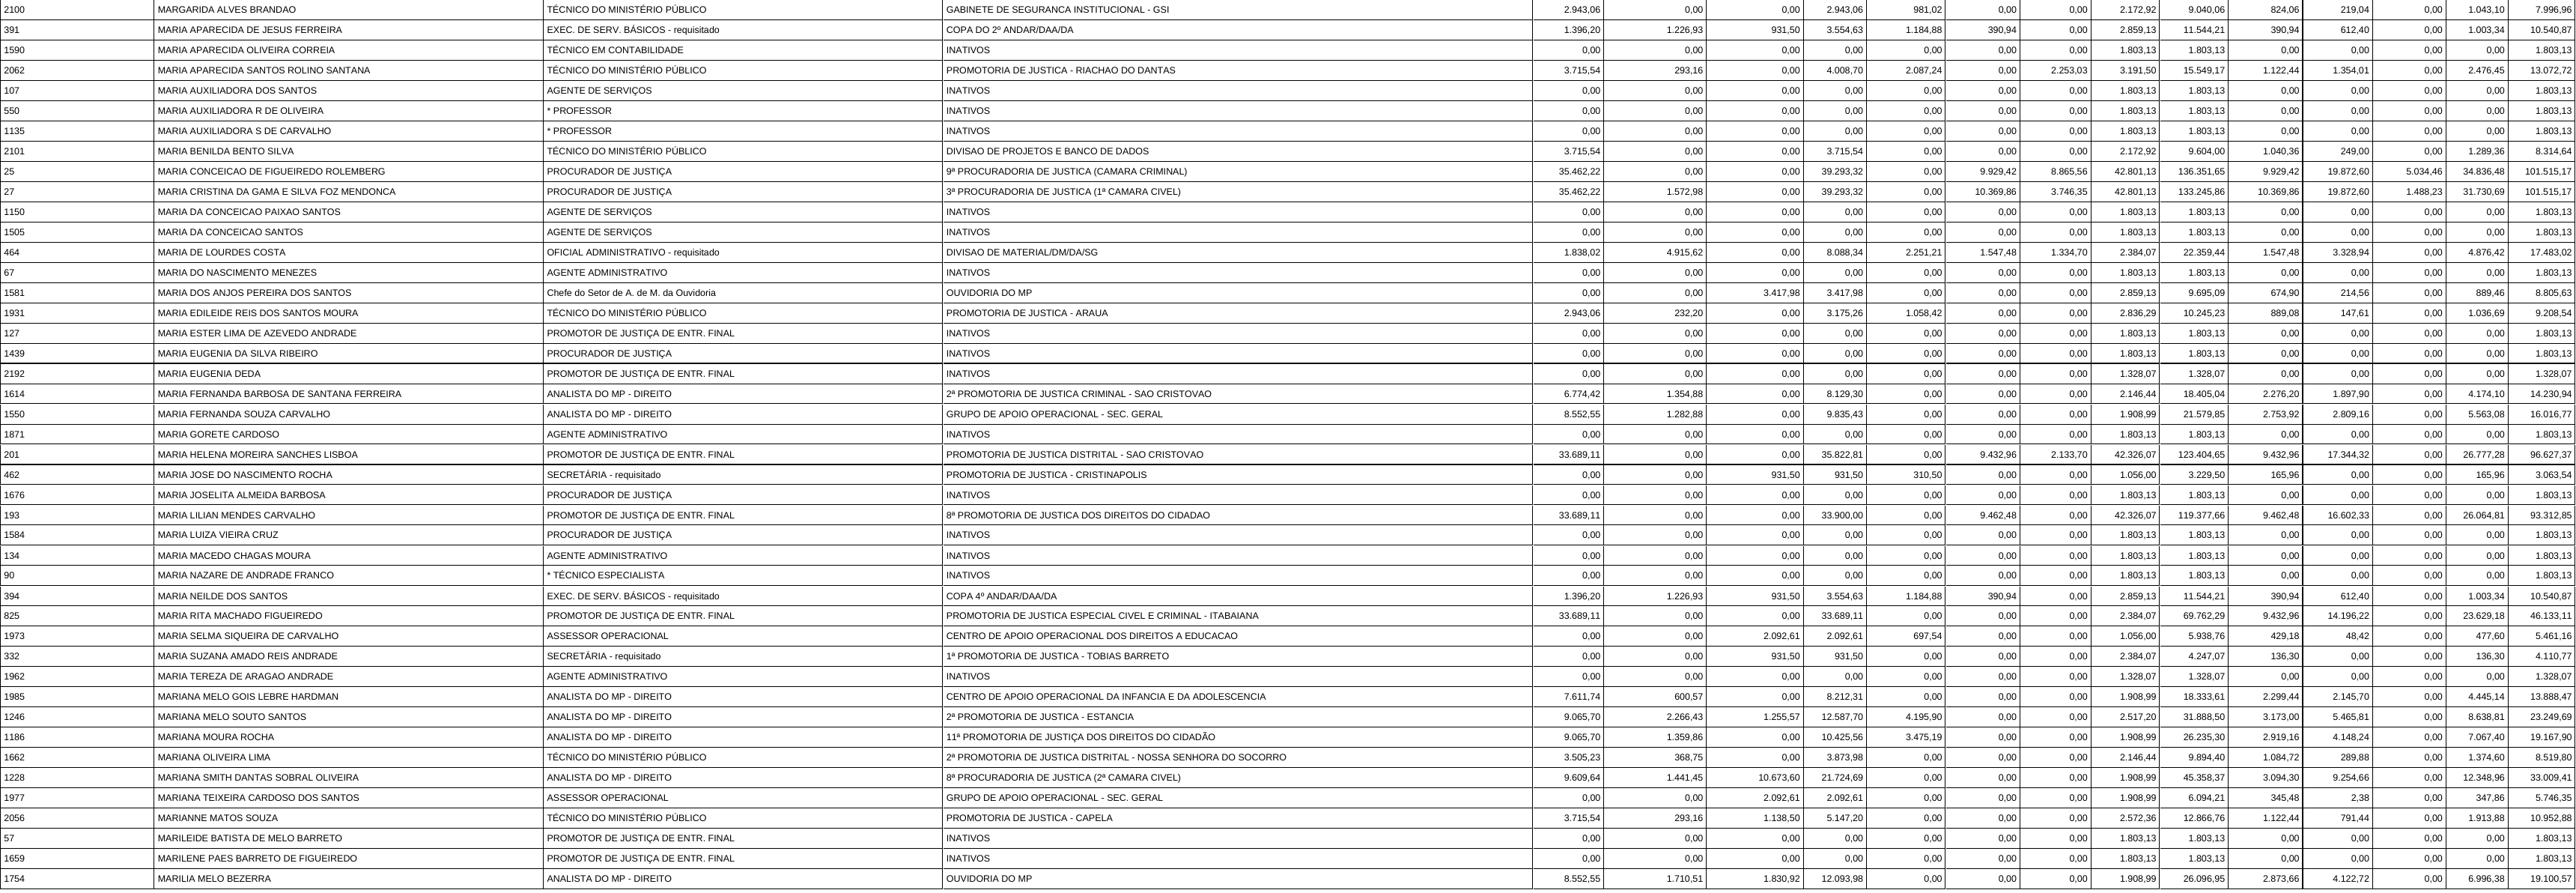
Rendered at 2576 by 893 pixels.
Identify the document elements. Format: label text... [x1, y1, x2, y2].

table_cell 0,00 [1804, 829, 1866, 848]
table_cell 462 [1, 465, 154, 484]
table_cell 0,00 [2373, 465, 2446, 484]
table_cell 1.803,13 [2509, 121, 2575, 141]
table_cell 0,00 [1604, 626, 1706, 646]
table_cell 4.122,72 [2303, 869, 2372, 889]
table_cell 0,00 [1867, 606, 1945, 626]
table_cell 17.344,32 [2303, 445, 2372, 464]
table_cell 3.554,63 [1804, 587, 1866, 605]
table_cell 2ª PROMOTORIA DE JUSTICA DISTRITAL - NOSSA SENHORA DO SOCORRO [944, 748, 1532, 767]
table_cell MARIA TEREZA DE ARAGAO ANDRADE [154, 667, 543, 686]
table_cell SECRETÁRIA - requisitado [544, 465, 942, 484]
table_cell 1.803,13 [2160, 525, 2228, 545]
table_cell 0,00 [2229, 667, 2302, 686]
table_cell MARIA RITA MACHADO FIGUEIREDO [154, 606, 543, 626]
table_cell 0,00 [1604, 485, 1706, 504]
table_cell 0,00 [1707, 223, 1803, 242]
table_cell 332 [1, 647, 154, 666]
table_cell 1.803,13 [2509, 525, 2575, 545]
table_cell 0,00 [1867, 506, 1945, 524]
table_cell 931,50 [1707, 647, 1803, 666]
table_cell 1.803,13 [2092, 81, 2159, 100]
table_cell PROMOTORIA DE JUSTICA - CAPELA [944, 808, 1532, 828]
table_cell 0,00 [2373, 525, 2446, 545]
table_cell 9.929,42 [1946, 162, 2020, 181]
table_cell PROCURADOR DE JUSTIÇA [544, 344, 942, 363]
table_cell 0,00 [1946, 566, 2020, 585]
table_cell INATIVOS [944, 485, 1532, 504]
table_cell 136,30 [2446, 647, 2508, 666]
table_cell 0,00 [2373, 263, 2446, 282]
table_cell PROMOTORIA DE JUSTICA - RIACHAO DO DANTAS [944, 61, 1532, 80]
table_cell TÉCNICO DO MINISTÉRIO PÚBLICO [544, 303, 942, 323]
table_cell 0,00 [2020, 667, 2091, 686]
table_cell 69.762,29 [2160, 606, 2228, 626]
table_cell 8.129,30 [1804, 384, 1866, 403]
table_cell MARIA MACEDO CHAGAS MOURA [154, 546, 543, 565]
table_cell 193 [1, 506, 154, 524]
table_cell 0,00 [1707, 61, 1803, 80]
table_cell CENTRO DE APOIO OPERACIONAL DA INFANCIA E DA ADOLESCENCIA [944, 687, 1532, 706]
table_cell 34.836,48 [2446, 162, 2508, 181]
table_cell 1.328,07 [2092, 667, 2159, 686]
table_cell 1.184,88 [1867, 20, 1945, 40]
table_cell 9.462,48 [2229, 506, 2302, 524]
table_cell 0,00 [2229, 849, 2302, 868]
table_cell 0,00 [2446, 344, 2508, 363]
table_cell 0,00 [1867, 101, 1945, 121]
table_cell 9.208,54 [2509, 303, 2575, 323]
table_cell 134 [1, 546, 154, 565]
table_cell 0,00 [2020, 566, 2091, 585]
table_cell 1.803,13 [2160, 40, 2228, 60]
table_cell 0,00 [1604, 667, 1706, 686]
table_cell 39.293,32 [1804, 182, 1866, 202]
table_cell 0,00 [1707, 101, 1803, 121]
table_cell 5.563,08 [2446, 405, 2508, 424]
table_header 0,00 [1604, 0, 1706, 19]
table_cell 0,00 [1946, 768, 2020, 787]
table_cell 0,00 [1804, 546, 1866, 565]
table_cell 136.351,65 [2160, 162, 2228, 181]
table_cell 0,00 [1707, 506, 1803, 524]
table_cell 889,08 [2229, 303, 2302, 323]
table_cell 0,00 [2373, 687, 2446, 706]
table_cell 201 [1, 445, 154, 464]
table_cell 13.888,47 [2509, 687, 2575, 706]
table_header MARGARIDA ALVES BRANDAO [154, 0, 543, 19]
table_cell DIVISAO DE PROJETOS E BANCO DE DADOS [944, 142, 1532, 161]
table_cell 0,00 [1946, 525, 2020, 545]
table_cell 0,00 [1946, 808, 2020, 828]
table_cell 10.952,88 [2509, 808, 2575, 828]
table_cell MARIA CRISTINA DA GAMA E SILVA FOZ MENDONCA [154, 182, 543, 202]
table_cell 33.689,11 [1534, 606, 1603, 626]
table_cell 0,00 [2020, 40, 2091, 60]
table_cell 0,00 [1867, 223, 1945, 242]
table_cell 3.175,26 [1804, 303, 1866, 323]
table_cell 1.803,13 [2509, 223, 2575, 242]
table_cell 0,00 [2373, 61, 2446, 80]
table_cell 1.803,13 [2092, 344, 2159, 363]
table_cell 0,00 [1867, 202, 1945, 222]
table_cell 429,18 [2229, 626, 2302, 646]
table_cell 0,00 [1604, 425, 1706, 444]
table_cell 1.803,13 [2092, 485, 2159, 504]
table_cell 0,00 [1604, 202, 1706, 222]
table_cell 1.803,13 [2509, 81, 2575, 100]
table_cell 25 [1, 162, 154, 181]
table_cell 1.803,13 [2092, 121, 2159, 141]
table_cell 0,00 [1946, 223, 2020, 242]
table_cell 0,00 [2373, 364, 2446, 384]
table_cell 1.803,13 [2092, 324, 2159, 343]
table_cell 390,94 [2229, 587, 2302, 605]
table_cell 136,30 [2229, 647, 2302, 666]
table_cell 0,00 [1534, 223, 1603, 242]
table_cell 1.803,13 [2509, 546, 2575, 565]
table_cell 21.724,69 [1804, 768, 1866, 787]
table_cell MARIA DA CONCEICAO PAIXAO SANTOS [154, 202, 543, 222]
table_cell 0,00 [2373, 303, 2446, 323]
table_cell 1.803,13 [2509, 263, 2575, 282]
table_cell 0,00 [1604, 40, 1706, 60]
table_cell 0,00 [1867, 829, 1945, 848]
table_cell 3.094,30 [2229, 768, 2302, 787]
table_cell 0,00 [1604, 81, 1706, 100]
table_cell 2.836,29 [2092, 303, 2159, 323]
table_cell 0,00 [2373, 587, 2446, 605]
table_cell 0,00 [1604, 223, 1706, 242]
table_cell INATIVOS [944, 566, 1532, 585]
table_cell 0,00 [1604, 647, 1706, 666]
table_cell 1150 [1, 202, 154, 222]
table_cell 0,00 [1534, 546, 1603, 565]
table_cell 0,00 [2373, 768, 2446, 787]
table_cell 0,00 [1946, 405, 2020, 424]
table_cell 0,00 [1604, 788, 1706, 808]
table_cell 0,00 [1707, 344, 1803, 363]
table_cell 0,00 [2020, 344, 2091, 363]
table_cell 1.803,13 [2092, 829, 2159, 848]
table_cell 2,38 [2303, 788, 2372, 808]
table_cell INATIVOS [944, 829, 1532, 848]
table_cell 1.803,13 [2160, 546, 2228, 565]
table_cell 0,00 [2303, 485, 2372, 504]
table_cell ANALISTA DO MP - DIREITO [544, 869, 942, 889]
table_cell 1.354,01 [2303, 61, 2372, 80]
table_cell 1.803,13 [2092, 546, 2159, 565]
table_cell 7.611,74 [1534, 687, 1603, 706]
table_cell 1186 [1, 727, 154, 747]
table_cell 1.255,57 [1707, 707, 1803, 727]
table_cell 2.092,61 [1804, 626, 1866, 646]
table_cell 0,00 [2303, 546, 2372, 565]
table_cell PROMOTOR DE JUSTIÇA DE ENTR. FINAL [544, 849, 942, 868]
table_cell MARIA APARECIDA OLIVEIRA CORREIA [154, 40, 543, 60]
table_cell 12.866,76 [2160, 808, 2228, 828]
table_header 0,00 [2020, 0, 2091, 19]
table_cell 4.195,90 [1867, 707, 1945, 727]
table_cell MARIA HELENA MOREIRA SANCHES LISBOA [154, 445, 543, 464]
table_cell 612,40 [2303, 587, 2372, 605]
table_cell 1.913,88 [2446, 808, 2508, 828]
table_cell 0,00 [2020, 525, 2091, 545]
table_cell 0,00 [2229, 546, 2302, 565]
table_cell 390,94 [1946, 20, 2020, 40]
table_cell 21.579,85 [2160, 405, 2228, 424]
table_cell 1.803,13 [2092, 425, 2159, 444]
table_cell 5.465,81 [2303, 707, 2372, 727]
table_cell 0,00 [1604, 324, 1706, 343]
table_cell 0,00 [1946, 263, 2020, 282]
table_cell 1.056,00 [2092, 626, 2159, 646]
table_cell 1977 [1, 788, 154, 808]
table_cell 1985 [1, 687, 154, 706]
table_cell 0,00 [2229, 829, 2302, 848]
table_cell 0,00 [2373, 283, 2446, 303]
table_cell 8.552,55 [1534, 869, 1603, 889]
table_cell 1.803,13 [2509, 425, 2575, 444]
table_cell 3.475,19 [1867, 727, 1945, 747]
table_cell 0,00 [1804, 344, 1866, 363]
table_cell 0,00 [1707, 364, 1803, 384]
table_cell 0,00 [2229, 223, 2302, 242]
table_cell 2.572,36 [2092, 808, 2159, 828]
table_cell 0,00 [1604, 566, 1706, 585]
table_cell 0,00 [1946, 283, 2020, 303]
table_cell 0,00 [2446, 546, 2508, 565]
table_cell 550 [1, 101, 154, 121]
table_cell 0,00 [2020, 869, 2091, 889]
table_cell INATIVOS [944, 344, 1532, 363]
table_cell 0,00 [1946, 829, 2020, 848]
table_cell 10.673,60 [1707, 768, 1803, 787]
table_cell 0,00 [1707, 121, 1803, 141]
table_cell 1.803,13 [2160, 223, 2228, 242]
table_cell 0,00 [2020, 263, 2091, 282]
table_cell 0,00 [1946, 727, 2020, 747]
table_header 2.172,92 [2092, 0, 2159, 19]
table_cell 8.212,31 [1804, 687, 1866, 706]
table_cell 0,00 [2446, 566, 2508, 585]
table_cell 1.803,13 [2092, 849, 2159, 868]
table_cell ANALISTA DO MP - DIREITO [544, 384, 942, 403]
table_cell 0,00 [1804, 121, 1866, 141]
table_cell AGENTE ADMINISTRATIVO [544, 546, 942, 565]
table_cell 1.328,07 [2509, 364, 2575, 384]
table_cell 0,00 [2020, 849, 2091, 868]
table_cell MARIANA OLIVEIRA LIMA [154, 748, 543, 767]
table_cell 0,00 [2373, 81, 2446, 100]
table_cell 9.432,96 [2229, 445, 2302, 464]
table_cell INATIVOS [944, 40, 1532, 60]
table_cell 674,90 [2229, 283, 2302, 303]
table_cell ASSESSOR OPERACIONAL [544, 788, 942, 808]
table_cell 2.253,03 [2020, 61, 2091, 80]
table_cell 347,86 [2446, 788, 2508, 808]
table_cell 0,00 [2020, 587, 2091, 605]
table_cell 0,00 [2373, 647, 2446, 666]
table_cell 31.730,69 [2446, 182, 2508, 202]
table_cell MARIA CONCEICAO DE FIGUEIREDO ROLEMBERG [154, 162, 543, 181]
table_cell 0,00 [1707, 425, 1803, 444]
table_cell 2.133,70 [2020, 445, 2091, 464]
table_cell 0,00 [2303, 344, 2372, 363]
table_cell INATIVOS [944, 81, 1532, 100]
table_cell 1.122,44 [2229, 61, 2302, 80]
table_cell 0,00 [2446, 263, 2508, 282]
table_cell 0,00 [2303, 425, 2372, 444]
table_cell 1581 [1, 283, 154, 303]
table_cell 9.432,96 [1946, 445, 2020, 464]
table_cell 0,00 [2446, 81, 2508, 100]
table_cell 19.872,60 [2303, 182, 2372, 202]
table_cell 931,50 [1707, 20, 1803, 40]
table_cell PROMOTORIA DE JUSTICA ESPECIAL CIVEL E CRIMINAL - ITABAIANA [944, 606, 1532, 626]
table_cell 8ª PROMOTORIA DE JUSTICA DOS DIREITOS DO CIDADAO [944, 506, 1532, 524]
table_cell 23.249,69 [2509, 707, 2575, 727]
table_cell 6.774,42 [1534, 384, 1603, 403]
table_cell 1.908,99 [2092, 788, 2159, 808]
table_cell 23.629,18 [2446, 606, 2508, 626]
table_cell INATIVOS [944, 849, 1532, 868]
table_cell 27 [1, 182, 154, 202]
table_cell 0,00 [2303, 263, 2372, 282]
table_cell 1.122,44 [2229, 808, 2302, 828]
table_cell INATIVOS [944, 525, 1532, 545]
table_cell 345,48 [2229, 788, 2302, 808]
table_cell PROMOTOR DE JUSTIÇA DE ENTR. FINAL [544, 364, 942, 384]
table_cell 35.462,22 [1534, 162, 1603, 181]
table_cell 0,00 [1707, 687, 1803, 706]
table_cell 0,00 [1707, 384, 1803, 403]
table_cell 0,00 [2303, 566, 2372, 585]
table_cell 394 [1, 587, 154, 605]
table_cell 10.540,87 [2509, 20, 2575, 40]
table_cell 0,00 [1867, 263, 1945, 282]
table_cell 0,00 [2020, 303, 2091, 323]
table_cell 0,00 [1946, 465, 2020, 484]
table_cell 3.173,00 [2229, 707, 2302, 727]
table_cell TÉCNICO EM CONTABILIDADE [544, 40, 942, 60]
table_cell 0,00 [1534, 788, 1603, 808]
table_cell 0,00 [2373, 849, 2446, 868]
table_cell 0,00 [2303, 667, 2372, 686]
table_cell 2.859,13 [2092, 587, 2159, 605]
table_cell 5.034,46 [2373, 162, 2446, 181]
table_cell 1.803,13 [2092, 202, 2159, 222]
table_cell 0,00 [2373, 142, 2446, 161]
table_cell 0,00 [1946, 202, 2020, 222]
table_cell 9.695,09 [2160, 283, 2228, 303]
table_cell 2192 [1, 364, 154, 384]
table_cell 10.245,23 [2160, 303, 2228, 323]
table_cell 1.359,86 [1604, 727, 1706, 747]
table_cell 0,00 [2373, 748, 2446, 767]
table_cell 2ª PROMOTORIA DE JUSTICA - ESTANCIA [944, 707, 1532, 727]
table_cell 0,00 [1946, 344, 2020, 363]
table_cell 1.803,13 [2160, 344, 2228, 363]
table_cell 0,00 [1867, 525, 1945, 545]
table_cell 0,00 [1804, 81, 1866, 100]
table_cell 2062 [1, 61, 154, 80]
table_cell COPA 4º ANDAR/DAA/DA [944, 587, 1532, 605]
table_cell 0,00 [1946, 121, 2020, 141]
table_cell 3.191,50 [2092, 61, 2159, 80]
table_cell 3.505,23 [1534, 748, 1603, 767]
table_cell 3.746,35 [2020, 182, 2091, 202]
table_cell 0,00 [1804, 40, 1866, 60]
table_cell 0,00 [1707, 485, 1803, 504]
table_cell 0,00 [1707, 405, 1803, 424]
table_cell 0,00 [2373, 485, 2446, 504]
table_cell 2.809,16 [2303, 405, 2372, 424]
table_cell 1.803,13 [2160, 263, 2228, 282]
table_cell 0,00 [1867, 81, 1945, 100]
table_cell 0,00 [1707, 81, 1803, 100]
table_cell 0,00 [1707, 849, 1803, 868]
table_cell 0,00 [1946, 485, 2020, 504]
table_cell MARIA APARECIDA SANTOS ROLINO SANTANA [154, 61, 543, 80]
table_cell 3ª PROCURADORIA DE JUSTICA (1ª CAMARA CIVEL) [944, 182, 1532, 202]
table_cell 1.830,92 [1707, 869, 1803, 889]
table_cell 0,00 [2020, 485, 2091, 504]
table_cell 1.803,13 [2160, 101, 2228, 121]
table_cell 0,00 [2303, 324, 2372, 343]
table_cell MARIA NEILDE DOS SANTOS [154, 587, 543, 605]
table_cell 3.328,94 [2303, 243, 2372, 262]
table_cell 390,94 [2229, 20, 2302, 40]
table_cell 0,00 [2020, 829, 2091, 848]
table_cell 0,00 [1707, 182, 1803, 202]
table_cell 0,00 [2303, 121, 2372, 141]
table_cell 4.008,70 [1804, 61, 1866, 80]
table_cell 0,00 [2229, 121, 2302, 141]
table_cell 10.540,87 [2509, 587, 2575, 605]
table_cell 0,00 [1707, 263, 1803, 282]
table_cell 0,00 [2020, 101, 2091, 121]
table_cell PROMOTOR DE JUSTIÇA DE ENTR. FINAL [544, 445, 942, 464]
table_cell 0,00 [2303, 40, 2372, 60]
table_cell ASSESSOR OPERACIONAL [544, 626, 942, 646]
table_cell MARIANA SMITH DANTAS SOBRAL OLIVEIRA [154, 768, 543, 787]
table_cell 0,00 [1867, 808, 1945, 828]
table_cell 0,00 [2229, 525, 2302, 545]
table_cell 0,00 [2446, 485, 2508, 504]
table_cell 0,00 [1867, 182, 1945, 202]
table_cell 1962 [1, 667, 154, 686]
table_cell 1.803,13 [2092, 263, 2159, 282]
table_cell 0,00 [1867, 445, 1945, 464]
table_cell 0,00 [2229, 101, 2302, 121]
table_cell 0,00 [2303, 202, 2372, 222]
table_cell 1505 [1, 223, 154, 242]
table_cell 5.938,76 [2160, 626, 2228, 646]
table_cell 2.172,92 [2092, 142, 2159, 161]
table_cell INATIVOS [944, 364, 1532, 384]
table_cell 0,00 [2446, 40, 2508, 60]
table_cell 931,50 [1707, 587, 1803, 605]
table_cell 0,00 [2373, 425, 2446, 444]
table_cell 0,00 [2229, 364, 2302, 384]
table_cell 0,00 [2020, 425, 2091, 444]
table_header 9.040,06 [2160, 0, 2228, 19]
table_cell 0,00 [2373, 202, 2446, 222]
table_cell 0,00 [2229, 202, 2302, 222]
table_cell 67 [1, 263, 154, 282]
table_cell 10.425,56 [1804, 727, 1866, 747]
table_cell 0,00 [2446, 324, 2508, 343]
table_cell 0,00 [2229, 425, 2302, 444]
table_cell MARIA LILIAN MENDES CARVALHO [154, 506, 543, 524]
table_cell 0,00 [1946, 606, 2020, 626]
table_cell 3.715,54 [1804, 142, 1866, 161]
table_cell 1.572,98 [1604, 182, 1706, 202]
table_cell 0,00 [1804, 525, 1866, 545]
table_cell 1.803,13 [2509, 829, 2575, 848]
table_cell 2.476,45 [2446, 61, 2508, 80]
table_cell 0,00 [1707, 566, 1803, 585]
table_cell 0,00 [2373, 324, 2446, 343]
table_cell MARIANNE MATOS SOUZA [154, 808, 543, 828]
table_cell 133.245,86 [2160, 182, 2228, 202]
table_cell 0,00 [2446, 364, 2508, 384]
table_cell 1.803,13 [2160, 202, 2228, 222]
table_cell EXEC. DE SERV. BÁSICOS - requisitado [544, 20, 942, 40]
table_cell 0,00 [2446, 525, 2508, 545]
table_cell 0,00 [2373, 405, 2446, 424]
table_cell 2.299,44 [2229, 687, 2302, 706]
table_cell 101.515,17 [2509, 162, 2575, 181]
table_cell 1.138,50 [1707, 808, 1803, 828]
table_cell 9.462,48 [1946, 506, 2020, 524]
table_cell 0,00 [1534, 324, 1603, 343]
table_cell 127 [1, 324, 154, 343]
table_cell 0,00 [2446, 202, 2508, 222]
table_cell 42.326,07 [2092, 445, 2159, 464]
table_cell 1931 [1, 303, 154, 323]
table_cell MARIA EUGENIA DA SILVA RIBEIRO [154, 344, 543, 363]
table_cell 0,00 [1946, 869, 2020, 889]
table_cell MARIA AUXILIADORA R DE OLIVEIRA [154, 101, 543, 121]
table_cell 1.226,93 [1604, 587, 1706, 605]
table_cell 0,00 [1867, 647, 1945, 666]
table_cell 0,00 [1946, 101, 2020, 121]
table_cell 9.609,64 [1534, 768, 1603, 787]
table_cell 3.417,98 [1707, 283, 1803, 303]
table_cell Chefe do Setor de A. de M. da Ouvidoria [544, 283, 942, 303]
table_header 0,00 [1707, 0, 1803, 19]
table_cell 0,00 [2373, 223, 2446, 242]
table_cell 1.547,48 [1946, 243, 2020, 262]
table_cell 0,00 [1946, 81, 2020, 100]
table_cell 2.859,13 [2092, 283, 2159, 303]
table_cell 0,00 [2020, 606, 2091, 626]
table_cell 0,00 [1804, 223, 1866, 242]
table_cell 0,00 [2373, 101, 2446, 121]
table_cell 0,00 [2373, 626, 2446, 646]
table_cell 0,00 [1707, 727, 1803, 747]
table_cell 0,00 [2020, 546, 2091, 565]
table_cell 464 [1, 243, 154, 262]
table_cell 0,00 [1867, 485, 1945, 504]
table_cell 123.404,65 [2160, 445, 2228, 464]
table_cell ANALISTA DO MP - DIREITO [544, 707, 942, 727]
table_cell 1.396,20 [1534, 587, 1603, 605]
table_cell * TÉCNICO ESPECIALISTA [544, 566, 942, 585]
table_cell 1.803,13 [2160, 324, 2228, 343]
table_cell 0,00 [2373, 606, 2446, 626]
table_cell 3.229,50 [2160, 465, 2228, 484]
table_cell 0,00 [1804, 202, 1866, 222]
table_cell 0,00 [1946, 748, 2020, 767]
table_cell 5.147,20 [1804, 808, 1866, 828]
table_cell 0,00 [1604, 101, 1706, 121]
table_cell 1.441,45 [1604, 768, 1706, 787]
table_cell 96.627,37 [2509, 445, 2575, 464]
table_cell 0,00 [2446, 849, 2508, 868]
table_cell 6.094,21 [2160, 788, 2228, 808]
table_cell 19.167,90 [2509, 727, 2575, 747]
table_cell 0,00 [2373, 121, 2446, 141]
table_cell 0,00 [2373, 808, 2446, 828]
table_cell MARIA AUXILIADORA S DE CARVALHO [154, 121, 543, 141]
table_cell 33.900,00 [1804, 506, 1866, 524]
table_cell 0,00 [1946, 687, 2020, 706]
table_cell 0,00 [2229, 344, 2302, 363]
table_cell 1.803,13 [2092, 566, 2159, 585]
table_cell 33.689,11 [1534, 445, 1603, 464]
table_cell 0,00 [1534, 283, 1603, 303]
table_cell 2.087,24 [1867, 61, 1945, 80]
table_cell 1246 [1, 707, 154, 727]
table_cell 0,00 [1604, 162, 1706, 181]
table_cell 0,00 [2303, 829, 2372, 848]
table_header 1.043,10 [2446, 0, 2508, 19]
table_cell 0,00 [2020, 707, 2091, 727]
table_cell 0,00 [2229, 263, 2302, 282]
table_cell 39.293,32 [1804, 162, 1866, 181]
table_cell PROCURADOR DE JUSTIÇA [544, 485, 942, 504]
table_cell MARIA FERNANDA BARBOSA DE SANTANA FERREIRA [154, 384, 543, 403]
table_cell 1.396,20 [1534, 20, 1603, 40]
table_cell 101.515,17 [2509, 182, 2575, 202]
table_cell 57 [1, 829, 154, 848]
table_cell 0,00 [2020, 283, 2091, 303]
table_cell 1.803,13 [2092, 525, 2159, 545]
table_header 2.943,06 [1804, 0, 1866, 19]
table_cell 0,00 [1804, 485, 1866, 504]
table_cell 0,00 [2020, 202, 2091, 222]
table_cell MARIANA MELO GOIS LEBRE HARDMAN [154, 687, 543, 706]
table_cell 0,00 [1534, 121, 1603, 141]
table_cell 8.088,34 [1804, 243, 1866, 262]
table_cell PROMOTORIA DE JUSTICA DISTRITAL - SAO CRISTOVAO [944, 445, 1532, 464]
table_cell 0,00 [1867, 869, 1945, 889]
table_cell 0,00 [1604, 506, 1706, 524]
table_cell MARIA LUIZA VIEIRA CRUZ [154, 525, 543, 545]
table_cell 0,00 [1707, 829, 1803, 848]
table_cell MARIA SELMA SIQUEIRA DE CARVALHO [154, 626, 543, 646]
table_cell 477,60 [2446, 626, 2508, 646]
table_cell 2.266,43 [1604, 707, 1706, 727]
table_cell 1.056,00 [2092, 465, 2159, 484]
table_cell 7.067,40 [2446, 727, 2508, 747]
table_cell 0,00 [1946, 303, 2020, 323]
table_cell 0,00 [1604, 283, 1706, 303]
table_cell ANALISTA DO MP - DIREITO [544, 727, 942, 747]
table_cell 1.838,02 [1534, 243, 1603, 262]
table_cell 0,00 [2020, 687, 2091, 706]
table_cell 1.908,99 [2092, 869, 2159, 889]
table_cell 1439 [1, 344, 154, 363]
table_cell 0,00 [1946, 40, 2020, 60]
table_cell 1.334,70 [2020, 243, 2091, 262]
table_cell 0,00 [1707, 303, 1803, 323]
table_cell 14.196,22 [2303, 606, 2372, 626]
table_cell 0,00 [1946, 707, 2020, 727]
table_cell 1.328,07 [2092, 364, 2159, 384]
table_cell 0,00 [2020, 364, 2091, 384]
table_cell 4.110,77 [2509, 647, 2575, 666]
table_cell 33.689,11 [1804, 606, 1866, 626]
table_cell 0,00 [2373, 20, 2446, 40]
table_cell 0,00 [2446, 425, 2508, 444]
table_cell 0,00 [1604, 546, 1706, 565]
table_cell MARIANA TEIXEIRA CARDOSO DOS SANTOS [154, 788, 543, 808]
table_cell 12.587,70 [1804, 707, 1866, 727]
table_cell COPA DO 2º ANDAR/DAA/DA [944, 20, 1532, 40]
table_cell 18.405,04 [2160, 384, 2228, 403]
table_cell 0,00 [2373, 869, 2446, 889]
table_cell 0,00 [2373, 344, 2446, 363]
table_cell 0,00 [1867, 546, 1945, 565]
table_cell 0,00 [1867, 748, 1945, 767]
table_cell 1.897,90 [2303, 384, 2372, 403]
table_cell 0,00 [1946, 849, 2020, 868]
table_cell 1614 [1, 384, 154, 403]
table_cell 2.146,44 [2092, 748, 2159, 767]
table_header 981,02 [1867, 0, 1945, 19]
table_cell MARILENE PAES BARRETO DE FIGUEIREDO [154, 849, 543, 868]
table_cell 0,00 [2446, 121, 2508, 141]
table_cell 1.803,13 [2509, 566, 2575, 585]
table_cell 368,75 [1604, 748, 1706, 767]
table_cell 0,00 [1804, 263, 1866, 282]
table_cell MARIA DA CONCEICAO SANTOS [154, 223, 543, 242]
table_cell 0,00 [2020, 324, 2091, 343]
table_cell 0,00 [2020, 647, 2091, 666]
table_cell 0,00 [2303, 364, 2372, 384]
table_cell 214,56 [2303, 283, 2372, 303]
table_cell 2ª PROMOTORIA DE JUSTICA CRIMINAL - SAO CRISTOVAO [944, 384, 1532, 403]
table_cell 1754 [1, 869, 154, 889]
table_cell 2.092,61 [1707, 626, 1803, 646]
table_cell 2056 [1, 808, 154, 828]
table_cell 1.282,88 [1604, 405, 1706, 424]
table_cell 0,00 [1946, 667, 2020, 686]
table_cell 0,00 [2373, 566, 2446, 585]
table_cell MARIA NAZARE DE ANDRADE FRANCO [154, 566, 543, 585]
table_cell 0,00 [1707, 606, 1803, 626]
table_cell 0,00 [2020, 384, 2091, 403]
table_cell MARIA APARECIDA DE JESUS FERREIRA [154, 20, 543, 40]
table_cell 0,00 [2446, 223, 2508, 242]
table_cell INATIVOS [944, 223, 1532, 242]
table_cell 15.549,17 [2160, 61, 2228, 80]
table_cell 0,00 [1534, 566, 1603, 585]
table_cell 697,54 [1867, 626, 1945, 646]
table_cell 1871 [1, 425, 154, 444]
table_cell 0,00 [2446, 829, 2508, 848]
table_header 0,00 [2373, 0, 2446, 19]
table_cell 1.908,99 [2092, 768, 2159, 787]
table_cell 0,00 [1707, 445, 1803, 464]
table_cell 1.374,60 [2446, 748, 2508, 767]
table_cell AGENTE DE SERVIÇOS [544, 202, 942, 222]
table_cell 9.432,96 [2229, 606, 2302, 626]
table_cell 0,00 [2303, 525, 2372, 545]
table_cell 1.036,69 [2446, 303, 2508, 323]
table_cell 0,00 [1604, 829, 1706, 848]
table_cell 0,00 [2373, 788, 2446, 808]
table_cell 0,00 [1534, 667, 1603, 686]
table_cell 0,00 [1867, 142, 1945, 161]
table_cell MARIANA MOURA ROCHA [154, 727, 543, 747]
table_cell 1662 [1, 748, 154, 767]
table_cell 0,00 [1867, 405, 1945, 424]
table_cell 3.063,54 [2509, 465, 2575, 484]
table_cell 390,94 [1946, 587, 2020, 605]
table_cell 2.384,07 [2092, 606, 2159, 626]
table_cell MARIA DE LOURDES COSTA [154, 243, 543, 262]
table_cell 1550 [1, 405, 154, 424]
table_cell 0,00 [2373, 667, 2446, 686]
table_cell 18.333,61 [2160, 687, 2228, 706]
table_cell 1.803,13 [2509, 202, 2575, 222]
table_cell 0,00 [1534, 626, 1603, 646]
table_cell 2.146,44 [2092, 384, 2159, 403]
table_cell AGENTE ADMINISTRATIVO [544, 263, 942, 282]
table_cell 1.803,13 [2160, 829, 2228, 848]
table_cell 232,20 [1604, 303, 1706, 323]
table_cell 825 [1, 606, 154, 626]
table_cell 0,00 [2020, 768, 2091, 787]
table_cell MARIANA MELO SOUTO SANTOS [154, 707, 543, 727]
table_header TÉCNICO DO MINISTÉRIO PÚBLICO [544, 0, 942, 19]
table_cell 8.552,55 [1534, 405, 1603, 424]
table_cell 5.746,35 [2509, 788, 2575, 808]
table_cell 22.359,44 [2160, 243, 2228, 262]
table_cell 1.803,13 [2509, 324, 2575, 343]
table_cell 0,00 [1946, 324, 2020, 343]
table_cell 4.174,10 [2446, 384, 2508, 403]
table_cell 33.689,11 [1534, 506, 1603, 524]
table_cell 0,00 [1604, 121, 1706, 141]
table_cell 1.803,13 [2092, 101, 2159, 121]
table_cell 5.461,16 [2509, 626, 2575, 646]
table_cell 1.328,07 [2160, 667, 2228, 686]
table_cell 107 [1, 81, 154, 100]
table_cell 8.638,81 [2446, 707, 2508, 727]
table_cell 0,00 [2446, 667, 2508, 686]
table_cell 8.865,56 [2020, 162, 2091, 181]
table_cell 0,00 [2020, 223, 2091, 242]
table_cell EXEC. DE SERV. BÁSICOS - requisitado [544, 587, 942, 605]
table_cell TÉCNICO DO MINISTÉRIO PÚBLICO [544, 808, 942, 828]
table_cell 0,00 [1946, 384, 2020, 403]
table_cell 391 [1, 20, 154, 40]
table_cell ANALISTA DO MP - DIREITO [544, 768, 942, 787]
table_cell 2.943,06 [1534, 303, 1603, 323]
table_cell 2.517,20 [2092, 707, 2159, 727]
table_cell AGENTE DE SERVIÇOS [544, 81, 942, 100]
table_cell AGENTE ADMINISTRATIVO [544, 667, 942, 686]
table_cell 9.894,40 [2160, 748, 2228, 767]
table_cell 19.100,57 [2509, 869, 2575, 889]
table_cell 791,44 [2303, 808, 2372, 828]
table_cell 0,00 [1946, 647, 2020, 666]
table_cell INATIVOS [944, 121, 1532, 141]
table_cell 249,00 [2303, 142, 2372, 161]
table_cell TÉCNICO DO MINISTÉRIO PÚBLICO [544, 748, 942, 767]
table_cell CENTRO DE APOIO OPERACIONAL DOS DIREITOS A EDUCACAO [944, 626, 1532, 646]
table_cell 1676 [1, 485, 154, 504]
table_cell 26.064,81 [2446, 506, 2508, 524]
table_cell 0,00 [1534, 40, 1603, 60]
table_cell PROMOTOR DE JUSTIÇA DE ENTR. FINAL [544, 829, 942, 848]
table_cell 0,00 [1534, 344, 1603, 363]
table_cell 9.835,43 [1804, 405, 1866, 424]
table_cell 1.803,13 [2092, 223, 2159, 242]
table_cell 11.544,21 [2160, 20, 2228, 40]
table_cell 1.226,93 [1604, 20, 1706, 40]
table_cell 0,00 [2020, 808, 2091, 828]
table_cell 13.072,72 [2509, 61, 2575, 80]
table_cell MARILEIDE BATISTA DE MELO BARRETO [154, 829, 543, 848]
table_cell 8.314,64 [2509, 142, 2575, 161]
table_cell 0,00 [2373, 829, 2446, 848]
table_cell 293,16 [1604, 808, 1706, 828]
table_cell 0,00 [1867, 384, 1945, 403]
table_cell 2.859,13 [2092, 20, 2159, 40]
table_cell 4.876,42 [2446, 243, 2508, 262]
table_cell MARIA SUZANA AMADO REIS ANDRADE [154, 647, 543, 666]
table_cell 93.312,85 [2509, 506, 2575, 524]
table_cell 0,00 [1867, 687, 1945, 706]
table_cell 0,00 [2303, 465, 2372, 484]
table_cell 1584 [1, 525, 154, 545]
table_cell 3.873,98 [1804, 748, 1866, 767]
table_cell 0,00 [2373, 40, 2446, 60]
table_cell 0,00 [1867, 849, 1945, 868]
table_cell ANALISTA DO MP - DIREITO [544, 687, 942, 706]
table_cell 3.715,54 [1534, 61, 1603, 80]
table_cell 0,00 [1804, 566, 1866, 585]
table_cell MARIA DOS ANJOS PEREIRA DOS SANTOS [154, 283, 543, 303]
table_cell GRUPO DE APOIO OPERACIONAL - SEC. GERAL [944, 788, 1532, 808]
table_cell OUVIDORIA DO MP [944, 869, 1532, 889]
table_cell 42.801,13 [2092, 162, 2159, 181]
table_cell 3.417,98 [1804, 283, 1866, 303]
table_cell 1.803,13 [2509, 849, 2575, 868]
table_cell 0,00 [2020, 81, 2091, 100]
table_cell MARIA ESTER LIMA DE AZEVEDO ANDRADE [154, 324, 543, 343]
table_cell 1.803,13 [2160, 566, 2228, 585]
table_cell 26.096,95 [2160, 869, 2228, 889]
table_cell 0,00 [1707, 324, 1803, 343]
table_cell 0,00 [2303, 81, 2372, 100]
table_cell INATIVOS [944, 667, 1532, 686]
table_cell 0,00 [1867, 566, 1945, 585]
table_cell 0,00 [1604, 445, 1706, 464]
table_cell 4.915,62 [1604, 243, 1706, 262]
table_cell OUVIDORIA DO MP [944, 283, 1532, 303]
table_cell 2.092,61 [1804, 788, 1866, 808]
table_cell INATIVOS [944, 546, 1532, 565]
table_cell 0,00 [1946, 364, 2020, 384]
table_cell 1.488,23 [2373, 182, 2446, 202]
table_header 219,04 [2303, 0, 2372, 19]
table_cell MARIA DO NASCIMENTO MENEZES [154, 263, 543, 282]
table_cell 0,00 [1707, 243, 1803, 262]
table_cell 11ª PROMOTORIA DE JUSTIÇA DOS DIREITOS DO CIDADÃO [944, 727, 1532, 747]
table_cell 1.803,13 [2160, 121, 2228, 141]
table_cell MARIA JOSELITA ALMEIDA BARBOSA [154, 485, 543, 504]
table_cell 0,00 [1604, 344, 1706, 363]
table_cell 0,00 [2303, 101, 2372, 121]
table_cell 2.251,21 [1867, 243, 1945, 262]
table_cell 0,00 [1867, 344, 1945, 363]
table_cell 0,00 [2373, 727, 2446, 747]
table_cell MARILIA MELO BEZERRA [154, 869, 543, 889]
table_cell 4.445,14 [2446, 687, 2508, 706]
table_cell 0,00 [1707, 667, 1803, 686]
table_cell 0,00 [2229, 485, 2302, 504]
table_cell 1.289,36 [2446, 142, 2508, 161]
table_cell 0,00 [1707, 142, 1803, 161]
table_cell 9ª PROCURADORIA DE JUSTICA (CAMARA CRIMINAL) [944, 162, 1532, 181]
table_cell 119.377,66 [2160, 506, 2228, 524]
table_cell 0,00 [1867, 324, 1945, 343]
table_cell 0,00 [1804, 364, 1866, 384]
table_cell 931,50 [1804, 465, 1866, 484]
table_cell 0,00 [1804, 667, 1866, 686]
table_cell 8ª PROCURADORIA DE JUSTICA (2ª CAMARA CIVEL) [944, 768, 1532, 787]
table_cell 0,00 [1604, 263, 1706, 282]
table_cell 9.604,00 [2160, 142, 2228, 161]
table_cell 1.803,13 [2160, 425, 2228, 444]
table_cell 2101 [1, 142, 154, 161]
table_cell 1135 [1, 121, 154, 141]
table_cell ANALISTA DO MP - DIREITO [544, 405, 942, 424]
table_cell 1.803,13 [2509, 344, 2575, 363]
table_cell 0,00 [2303, 223, 2372, 242]
table_cell SECRETÁRIA - requisitado [544, 647, 942, 666]
table_cell 0,00 [1707, 162, 1803, 181]
table_cell 1.803,13 [2160, 485, 2228, 504]
table_cell 931,50 [1804, 647, 1866, 666]
table_cell 3.715,54 [1534, 142, 1603, 161]
table_cell 0,00 [2373, 546, 2446, 565]
table_cell 0,00 [1604, 606, 1706, 626]
table_cell 2.092,61 [1707, 788, 1803, 808]
table_cell PROCURADOR DE JUSTIÇA [544, 162, 942, 181]
table_cell 31.888,50 [2160, 707, 2228, 727]
table_cell 4.247,07 [2160, 647, 2228, 666]
table_cell 165,96 [2446, 465, 2508, 484]
table_cell 1590 [1, 40, 154, 60]
table_cell * PROFESSOR [544, 101, 942, 121]
table_cell DIVISAO DE MATERIAL/DM/DA/SG [944, 243, 1532, 262]
table_cell 289,88 [2303, 748, 2372, 767]
table_cell 0,00 [2303, 647, 2372, 666]
table_cell 26.235,30 [2160, 727, 2228, 747]
table_cell 0,00 [2020, 465, 2091, 484]
table_cell 0,00 [2020, 748, 2091, 767]
table_cell 1.803,13 [2160, 849, 2228, 868]
table_cell MARIA JOSE DO NASCIMENTO ROCHA [154, 465, 543, 484]
table_cell MARIA EUGENIA DEDA [154, 364, 543, 384]
table_cell 42.326,07 [2092, 506, 2159, 524]
table_cell PROMOTOR DE JUSTIÇA DE ENTR. FINAL [544, 324, 942, 343]
table_cell INATIVOS [944, 324, 1532, 343]
table_cell PROMOTOR DE JUSTIÇA DE ENTR. FINAL [544, 506, 942, 524]
table_cell 0,00 [1867, 788, 1945, 808]
table_cell 1.908,99 [2092, 405, 2159, 424]
table_cell 165,96 [2229, 465, 2302, 484]
table_cell MARIA EDILEIDE REIS DOS SANTOS MOURA [154, 303, 543, 323]
table_cell 45.358,37 [2160, 768, 2228, 787]
table_cell 9.254,66 [2303, 768, 2372, 787]
table_cell 33.009,41 [2509, 768, 2575, 787]
table_cell 1.803,13 [2509, 485, 2575, 504]
table_cell 0,00 [2303, 849, 2372, 868]
table_cell 1228 [1, 768, 154, 787]
table_cell TÉCNICO DO MINISTÉRIO PÚBLICO [544, 142, 942, 161]
table_cell 1.184,88 [1867, 587, 1945, 605]
table_cell 90 [1, 566, 154, 585]
table_cell 10.369,86 [2229, 182, 2302, 202]
table_cell 0,00 [1867, 425, 1945, 444]
table_cell 3.715,54 [1534, 808, 1603, 828]
table_cell 612,40 [2303, 20, 2372, 40]
table_cell 12.093,98 [1804, 869, 1866, 889]
table_cell PROCURADOR DE JUSTIÇA [544, 182, 942, 202]
table_cell 0,00 [2229, 81, 2302, 100]
table_cell 9.929,42 [2229, 162, 2302, 181]
table_cell INATIVOS [944, 263, 1532, 282]
table_cell 0,00 [1867, 121, 1945, 141]
table_cell 1.908,99 [2092, 727, 2159, 747]
table_cell 0,00 [1534, 364, 1603, 384]
table_cell MARIA BENILDA BENTO SILVA [154, 142, 543, 161]
table_cell 1.908,99 [2092, 687, 2159, 706]
table_cell 0,00 [1534, 849, 1603, 868]
table_cell 4.148,24 [2303, 727, 2372, 747]
table_cell 2.873,66 [2229, 869, 2302, 889]
table_cell 0,00 [2020, 142, 2091, 161]
table_cell 0,00 [1867, 162, 1945, 181]
table_cell 0,00 [1534, 263, 1603, 282]
table_cell 14.230,94 [2509, 384, 2575, 403]
table_cell 0,00 [2373, 707, 2446, 727]
table_cell 0,00 [1946, 61, 2020, 80]
table_cell 1.058,42 [1867, 303, 1945, 323]
table_cell 1.003,34 [2446, 20, 2508, 40]
table_cell 0,00 [1946, 626, 2020, 646]
table_cell 600,57 [1604, 687, 1706, 706]
table_cell 0,00 [1707, 202, 1803, 222]
table_cell 1.084,72 [2229, 748, 2302, 767]
table_cell 0,00 [1604, 525, 1706, 545]
table_cell 26.777,28 [2446, 445, 2508, 464]
table_cell 0,00 [2020, 788, 2091, 808]
table_cell GRUPO DE APOIO OPERACIONAL - SEC. GERAL [944, 405, 1532, 424]
table_cell 2.919,16 [2229, 727, 2302, 747]
table_header 0,00 [1946, 0, 2020, 19]
table_cell 19.872,60 [2303, 162, 2372, 181]
table_cell 0,00 [1707, 525, 1803, 545]
table_cell 0,00 [1804, 425, 1866, 444]
table_header 2.943,06 [1534, 0, 1603, 19]
table_cell 1.803,13 [2509, 40, 2575, 60]
table_cell INATIVOS [944, 101, 1532, 121]
table_cell 0,00 [1604, 364, 1706, 384]
table_cell 17.483,02 [2509, 243, 2575, 262]
table_cell OFICIAL ADMINISTRATIVO - requisitado [544, 243, 942, 262]
table_header 824,06 [2229, 0, 2302, 19]
table_cell 35.822,81 [1804, 445, 1866, 464]
table_cell 0,00 [1867, 768, 1945, 787]
table_cell 0,00 [1804, 101, 1866, 121]
table_cell 9.065,70 [1534, 707, 1603, 727]
table_cell PROCURADOR DE JUSTIÇA [544, 525, 942, 545]
table_cell 0,00 [1867, 40, 1945, 60]
table_cell 0,00 [2229, 40, 2302, 60]
table_cell 11.544,21 [2160, 587, 2228, 605]
table_cell 0,00 [2373, 384, 2446, 403]
table_cell 293,16 [1604, 61, 1706, 80]
table_cell 0,00 [1534, 829, 1603, 848]
table_cell 0,00 [1604, 465, 1706, 484]
table_cell 0,00 [1534, 465, 1603, 484]
table_cell 0,00 [1534, 81, 1603, 100]
table_cell 2.384,07 [2092, 647, 2159, 666]
table_cell 1.547,48 [2229, 243, 2302, 262]
table_cell 0,00 [1804, 324, 1866, 343]
table_cell 931,50 [1707, 465, 1803, 484]
table_cell 2.276,20 [2229, 384, 2302, 403]
table_cell 1.803,13 [2509, 101, 2575, 121]
table_cell 1.328,07 [2509, 667, 2575, 686]
table_cell 0,00 [2446, 101, 2508, 121]
table_cell 46.133,11 [2509, 606, 2575, 626]
table_cell 1973 [1, 626, 154, 646]
table_cell MARIA FERNANDA SOUZA CARVALHO [154, 405, 543, 424]
table_cell 0,00 [1534, 525, 1603, 545]
table_cell 16.016,77 [2509, 405, 2575, 424]
table_cell 0,00 [1946, 546, 2020, 565]
table_cell TÉCNICO DO MINISTÉRIO PÚBLICO [544, 61, 942, 80]
table_cell 0,00 [1946, 142, 2020, 161]
table_cell PROMOTORIA DE JUSTICA - CRISTINAPOLIS [944, 465, 1532, 484]
table_cell 3.554,63 [1804, 20, 1866, 40]
table_cell 147,61 [2303, 303, 2372, 323]
table_cell 0,00 [1707, 546, 1803, 565]
table_cell 16.602,33 [2303, 506, 2372, 524]
table_cell 0,00 [1604, 849, 1706, 868]
table_header GABINETE DE SEGURANCA INSTITUCIONAL - GSI [944, 0, 1532, 19]
table_cell 0,00 [1707, 748, 1803, 767]
table_cell 0,00 [1946, 425, 2020, 444]
table_cell 1.040,36 [2229, 142, 2302, 161]
table_cell 0,00 [1534, 101, 1603, 121]
table_cell PROMOTORIA DE JUSTICA - ARAUA [944, 303, 1532, 323]
table_cell INATIVOS [944, 202, 1532, 222]
table_cell 0,00 [1534, 202, 1603, 222]
table_cell 1.710,51 [1604, 869, 1706, 889]
table_cell 8.805,63 [2509, 283, 2575, 303]
table_cell 0,00 [2020, 20, 2091, 40]
table_cell 310,50 [1867, 465, 1945, 484]
table_cell 1.803,13 [2092, 40, 2159, 60]
table_cell 0,00 [2020, 506, 2091, 524]
table_cell 0,00 [1804, 849, 1866, 868]
table_cell 0,00 [1604, 142, 1706, 161]
table_header 2100 [1, 0, 154, 19]
table_cell 12.348,96 [2446, 768, 2508, 787]
table_cell 1.003,34 [2446, 587, 2508, 605]
table_cell INATIVOS [944, 425, 1532, 444]
table_cell 0,00 [1707, 40, 1803, 60]
table_cell 0,00 [2020, 626, 2091, 646]
table_cell 2.753,92 [2229, 405, 2302, 424]
table_cell 2.145,70 [2303, 687, 2372, 706]
table_cell 9.065,70 [1534, 727, 1603, 747]
table_cell 0,00 [2373, 243, 2446, 262]
table_cell 1.803,13 [2160, 81, 2228, 100]
table_cell 35.462,22 [1534, 182, 1603, 202]
table_header 7.996,96 [2509, 0, 2575, 19]
table_cell 0,00 [1946, 788, 2020, 808]
table_cell 1659 [1, 849, 154, 868]
table_cell 0,00 [1867, 364, 1945, 384]
table_cell 0,00 [2020, 727, 2091, 747]
table_cell 10.369,86 [1946, 182, 2020, 202]
table_cell 1.328,07 [2160, 364, 2228, 384]
table_cell * PROFESSOR [544, 121, 942, 141]
table_cell 889,46 [2446, 283, 2508, 303]
table_cell AGENTE DE SERVIÇOS [544, 223, 942, 242]
table_cell 6.996,38 [2446, 869, 2508, 889]
table_cell 0,00 [1534, 647, 1603, 666]
table_cell 1.354,88 [1604, 384, 1706, 403]
table_cell 0,00 [2020, 405, 2091, 424]
table_cell 0,00 [2020, 121, 2091, 141]
table_cell 0,00 [2229, 324, 2302, 343]
table_cell 1ª PROMOTORIA DE JUSTICA - TOBIAS BARRETO [944, 647, 1532, 666]
table_cell 0,00 [1534, 425, 1603, 444]
table_cell 48,42 [2303, 626, 2372, 646]
table_cell 2.384,07 [2092, 243, 2159, 262]
table_cell 0,00 [2373, 506, 2446, 524]
table_cell 0,00 [2373, 445, 2446, 464]
table_cell 0,00 [1867, 283, 1945, 303]
table_cell 0,00 [2229, 566, 2302, 585]
table_cell 42.801,13 [2092, 182, 2159, 202]
table_cell MARIA AUXILIADORA DOS SANTOS [154, 81, 543, 100]
table_cell MARIA GORETE CARDOSO [154, 425, 543, 444]
table_cell PROMOTOR DE JUSTIÇA DE ENTR. FINAL [544, 606, 942, 626]
table_cell 8.519,80 [2509, 748, 2575, 767]
table_cell 0,00 [1867, 667, 1945, 686]
table_cell 0,00 [1534, 485, 1603, 504]
table_cell AGENTE ADMINISTRATIVO [544, 425, 942, 444]
